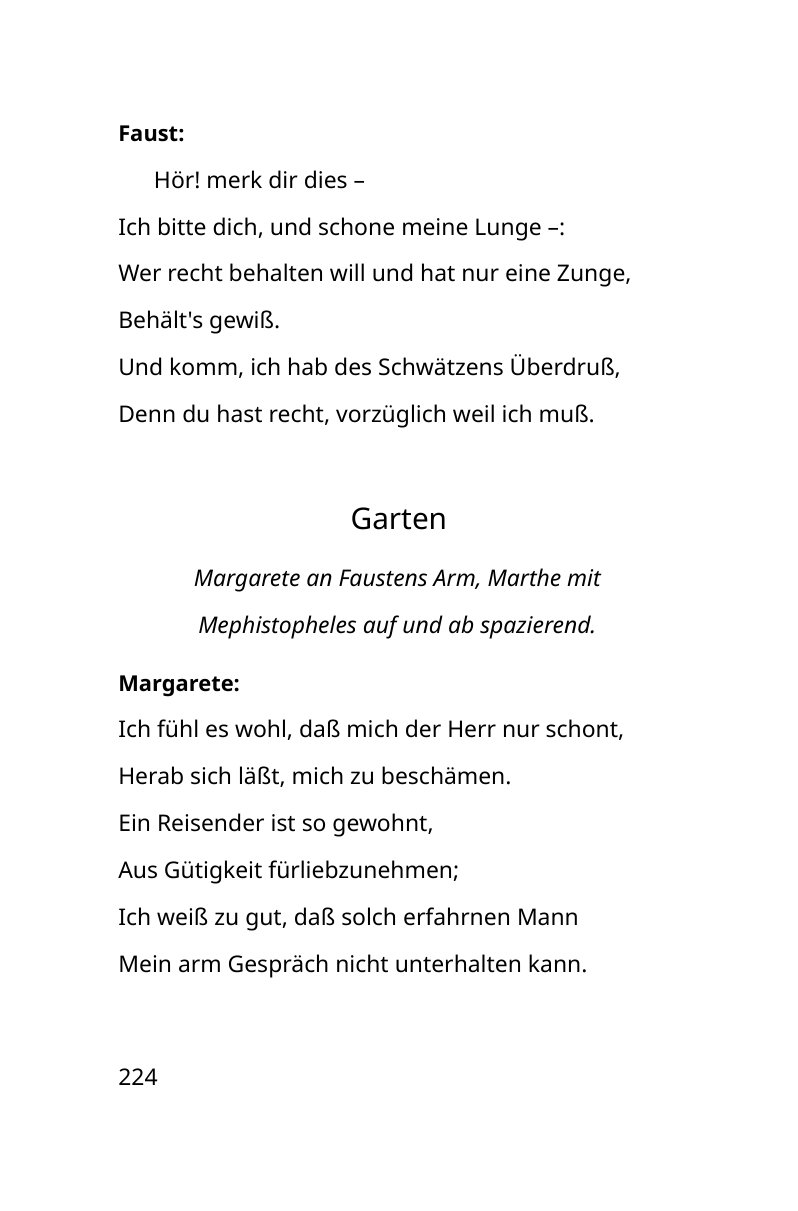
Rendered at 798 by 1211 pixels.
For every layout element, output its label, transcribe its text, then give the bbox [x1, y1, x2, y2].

text Margarete: Ich fühl es wohl, daß mich der Herr nur schont, Herab sich läßt, mich zu beschämen. Ein Reisender ist so gewohnt, Aus Gütigkeit fürliebzunehmen; Ich weiß zu gut, daß solch erfahrnen Mann Mein arm Gespräch nicht unterhalten kann. [118, 668, 679, 979]
text Faust: Hör! merk dir dies – Ich bitte dich, und schone meine Lunge –: Wer recht behalten will und hat nur eine Zunge, Behält's gewiß. Und komm, ich hab des Schwätzens Überdruß, Denn du hast recht, vorzüglich weil ich muß. [118, 118, 679, 429]
subtitle Garten [118, 498, 679, 538]
text Margarete an Faustens Arm, Marthe mit Mephistopheles auf und ab spazierend. [118, 562, 679, 640]
